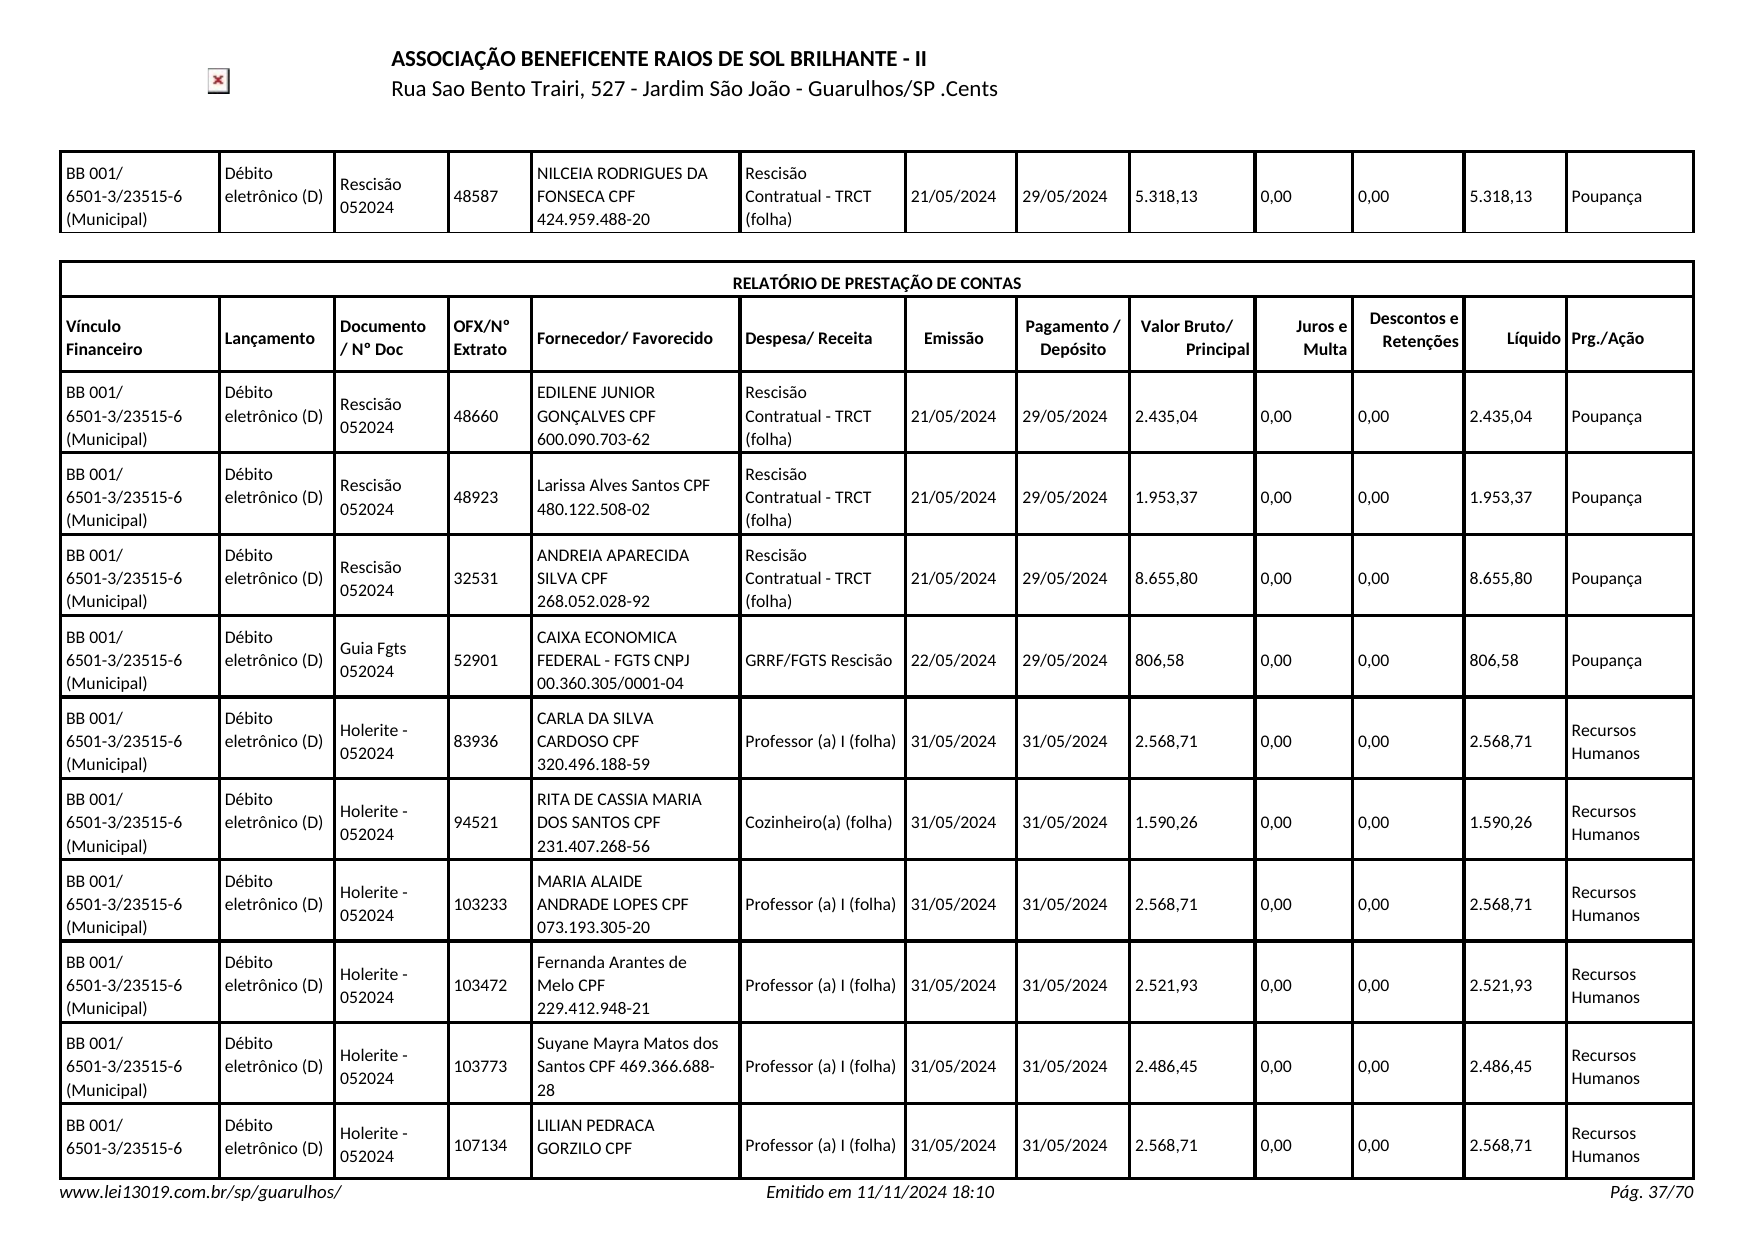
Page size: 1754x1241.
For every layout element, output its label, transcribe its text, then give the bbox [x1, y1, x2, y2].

table_cell 21/05/2024 [907, 536, 1015, 614]
table_cell Débito eletrônico (D) [221, 943, 333, 1021]
table_cell Poupança [1568, 153, 1692, 231]
table_cell Débito eletrônico (D) [221, 1105, 333, 1177]
table_cell 2.435,04 [1466, 373, 1565, 451]
table_cell Professor (a) I (folha) [742, 861, 904, 939]
table_cell 48587 [450, 153, 530, 231]
table_cell 31/05/2024 [1018, 1105, 1128, 1177]
table_cell Débito eletrônico (D) [221, 699, 333, 777]
table_cell Rescisão Contratual - TRCT (folha) [742, 373, 904, 451]
table_cell 1.953,37 [1466, 454, 1565, 533]
table_cell Rescisão Contratual - TRCT (folha) [742, 153, 904, 231]
table_cell Descontos e Retenções [1354, 298, 1462, 370]
table_cell MARIA ALAIDE ANDRADE LOPES CPF 073.193.305-20 [533, 861, 738, 939]
table_cell Suyane Mayra Matos dos Santos CPF 469.366.688-28 [533, 1024, 738, 1102]
table_cell 0,00 [1354, 699, 1462, 777]
table_cell 83936 [450, 699, 530, 777]
table_cell Débito eletrônico (D) [221, 373, 333, 451]
table_cell 31/05/2024 [1018, 699, 1128, 777]
table_cell BB 001/ 6501-3/23515-6 (Municipal) [62, 373, 218, 451]
table_cell GRRF/FGTS Rescisão [742, 617, 904, 695]
table_cell Professor (a) I (folha) [742, 1024, 904, 1102]
table_cell Rescisão Contratual - TRCT (folha) [742, 536, 904, 614]
table_cell 103233 [450, 861, 530, 939]
table_cell Rescisão 052024 [336, 454, 447, 533]
table_cell BB 001/ 6501-3/23515-6 [62, 1105, 218, 1177]
table_cell 2.521,93 [1131, 943, 1253, 1021]
table_header RELATÓRIO DE PRESTAÇÃO DE CONTAS [62, 263, 1692, 295]
table_cell 2.568,71 [1466, 1105, 1565, 1177]
table_cell LILIAN PEDRACA GORZILO CPF [533, 1105, 738, 1177]
table_cell 103773 [450, 1024, 530, 1102]
table_cell 0,00 [1354, 1105, 1462, 1177]
table_cell Despesa/ Receita [742, 298, 904, 370]
table_cell Rescisão 052024 [336, 153, 447, 231]
table_cell 32531 [450, 536, 530, 614]
table_cell 31/05/2024 [1018, 861, 1128, 939]
table_cell Poupança [1568, 373, 1692, 451]
table_cell 31/05/2024 [1018, 1024, 1128, 1102]
table_cell OFX/Nº Extrato [450, 298, 530, 370]
table_cell 48923 [450, 454, 530, 533]
table_cell Guia Fgts 052024 [336, 617, 447, 695]
table_cell Rescisão 052024 [336, 373, 447, 451]
table_cell CAIXA ECONOMICA FEDERAL - FGTS CNPJ 00.360.305/0001-04 [533, 617, 738, 695]
table_cell 0,00 [1257, 1024, 1351, 1102]
table_cell BB 001/ 6501-3/23515-6 (Municipal) [62, 699, 218, 777]
table_cell Recursos Humanos [1568, 861, 1692, 939]
table_cell BB 001/ 6501-3/23515-6 (Municipal) [62, 454, 218, 533]
table_cell 31/05/2024 [1018, 780, 1128, 858]
table_cell Emissão [907, 298, 1015, 370]
table_cell 0,00 [1354, 617, 1462, 695]
table_cell 31/05/2024 [907, 1024, 1015, 1102]
table_cell 2.521,93 [1466, 943, 1565, 1021]
table_cell Holerite - 052024 [336, 861, 447, 939]
table_cell Líquido [1466, 298, 1565, 370]
table_cell 31/05/2024 [907, 1105, 1015, 1177]
table_cell 2.568,71 [1131, 699, 1253, 777]
table_cell 0,00 [1257, 617, 1351, 695]
table_cell 0,00 [1354, 943, 1462, 1021]
table_cell Recursos Humanos [1568, 780, 1692, 858]
table_cell Holerite - 052024 [336, 780, 447, 858]
table_cell BB 001/ 6501-3/23515-6 (Municipal) [62, 153, 218, 231]
table_cell Débito eletrônico (D) [221, 1024, 333, 1102]
table_cell 0,00 [1257, 1105, 1351, 1177]
table_cell Larissa Alves Santos CPF 480.122.508-02 [533, 454, 738, 533]
table_cell 107134 [450, 1105, 530, 1177]
table_cell EDILENE JUNIOR GONÇALVES CPF 600.090.703-62 [533, 373, 738, 451]
table_cell Recursos Humanos [1568, 1024, 1692, 1102]
table_cell Fornecedor/ Favorecido [533, 298, 738, 370]
table_cell Documento / Nº Doc [336, 298, 447, 370]
table_cell 0,00 [1354, 454, 1462, 533]
table_cell 29/05/2024 [1018, 454, 1128, 533]
table_cell 1.590,26 [1131, 780, 1253, 858]
table_cell 0,00 [1354, 153, 1462, 231]
table_cell 8.655,80 [1466, 536, 1565, 614]
table_cell 31/05/2024 [1018, 943, 1128, 1021]
table_cell Valor Bruto/ Principal [1131, 298, 1253, 370]
table_cell 31/05/2024 [907, 861, 1015, 939]
table_cell 2.435,04 [1131, 373, 1253, 451]
table_cell Recursos Humanos [1568, 1105, 1692, 1177]
table_cell 806,58 [1466, 617, 1565, 695]
table_cell Holerite - 052024 [336, 943, 447, 1021]
table_cell Lançamento [221, 298, 333, 370]
table_cell 94521 [450, 780, 530, 858]
table_cell 2.568,71 [1466, 699, 1565, 777]
table_cell Débito eletrônico (D) [221, 536, 333, 614]
table_cell 31/05/2024 [907, 699, 1015, 777]
table_cell 0,00 [1354, 536, 1462, 614]
table_cell 0,00 [1354, 861, 1462, 939]
table_cell Poupança [1568, 536, 1692, 614]
table_cell 0,00 [1257, 536, 1351, 614]
table_cell 0,00 [1354, 780, 1462, 858]
table_cell ANDREIA APARECIDA SILVA CPF 268.052.028-92 [533, 536, 738, 614]
table_cell CARLA DA SILVA CARDOSO CPF 320.496.188-59 [533, 699, 738, 777]
table_cell Professor (a) I (folha) [742, 943, 904, 1021]
table_cell 8.655,80 [1131, 536, 1253, 614]
table_cell Vínculo Financeiro [62, 298, 218, 370]
table_cell NILCEIA RODRIGUES DA FONSECA CPF 424.959.488-20 [533, 153, 738, 231]
table_cell RITA DE CASSIA MARIA DOS SANTOS CPF 231.407.268-56 [533, 780, 738, 858]
table_cell 48660 [450, 373, 530, 451]
table_cell Fernanda Arantes de Melo CPF 229.412.948-21 [533, 943, 738, 1021]
table_cell 2.568,71 [1466, 861, 1565, 939]
table_cell 2.486,45 [1131, 1024, 1253, 1102]
table_cell 806,58 [1131, 617, 1253, 695]
table_cell Professor (a) I (folha) [742, 1105, 904, 1177]
table_cell 0,00 [1257, 861, 1351, 939]
table_cell 31/05/2024 [907, 943, 1015, 1021]
table_cell 52901 [450, 617, 530, 695]
table_cell 0,00 [1257, 780, 1351, 858]
table_cell Holerite - 052024 [336, 1105, 447, 1177]
table_cell 0,00 [1354, 1024, 1462, 1102]
table_cell Recursos Humanos [1568, 943, 1692, 1021]
table_cell 21/05/2024 [907, 153, 1015, 231]
table_cell Poupança [1568, 454, 1692, 533]
table_cell Prg./Ação [1568, 298, 1692, 370]
table_cell BB 001/ 6501-3/23515-6 (Municipal) [62, 780, 218, 858]
table_cell 2.486,45 [1466, 1024, 1565, 1102]
table_cell 29/05/2024 [1018, 373, 1128, 451]
table_cell Rescisão Contratual - TRCT (folha) [742, 454, 904, 533]
table_cell BB 001/ 6501-3/23515-6 (Municipal) [62, 861, 218, 939]
table_cell 29/05/2024 [1018, 536, 1128, 614]
table_cell Professor (a) I (folha) [742, 699, 904, 777]
table_cell Cozinheiro(a) (folha) [742, 780, 904, 858]
table_cell 5.318,13 [1466, 153, 1565, 231]
table_cell Recursos Humanos [1568, 699, 1692, 777]
table_cell Pagamento / Depósito [1018, 298, 1128, 370]
table_cell 0,00 [1257, 943, 1351, 1021]
table_cell 0,00 [1257, 373, 1351, 451]
table_cell 2.568,71 [1131, 1105, 1253, 1177]
table_cell 0,00 [1354, 373, 1462, 451]
table_cell 2.568,71 [1131, 861, 1253, 939]
table_cell BB 001/ 6501-3/23515-6 (Municipal) [62, 1024, 218, 1102]
table_cell 0,00 [1257, 699, 1351, 777]
table_cell Débito eletrônico (D) [221, 153, 333, 231]
table_cell Débito eletrônico (D) [221, 454, 333, 533]
table_cell 31/05/2024 [907, 780, 1015, 858]
table_cell Juros e Multa [1257, 298, 1351, 370]
table_cell 1.953,37 [1131, 454, 1253, 533]
table_cell 0,00 [1257, 153, 1351, 231]
table_cell Rescisão 052024 [336, 536, 447, 614]
table_cell 103472 [450, 943, 530, 1021]
table_cell 0,00 [1257, 454, 1351, 533]
table_cell BB 001/ 6501-3/23515-6 (Municipal) [62, 617, 218, 695]
table_cell Holerite - 052024 [336, 699, 447, 777]
table_cell 1.590,26 [1466, 780, 1565, 858]
table_cell BB 001/ 6501-3/23515-6 (Municipal) [62, 943, 218, 1021]
table_cell 29/05/2024 [1018, 617, 1128, 695]
table_cell 21/05/2024 [907, 454, 1015, 533]
table_cell Débito eletrônico (D) [221, 617, 333, 695]
table_cell Poupança [1568, 617, 1692, 695]
table_cell Débito eletrônico (D) [221, 861, 333, 939]
table_cell 5.318,13 [1131, 153, 1253, 231]
table_cell Débito eletrônico (D) [221, 780, 333, 858]
table_cell 22/05/2024 [907, 617, 1015, 695]
table_cell BB 001/ 6501-3/23515-6 (Municipal) [62, 536, 218, 614]
table_cell Holerite - 052024 [336, 1024, 447, 1102]
table_cell 29/05/2024 [1018, 153, 1128, 231]
table_cell 21/05/2024 [907, 373, 1015, 451]
